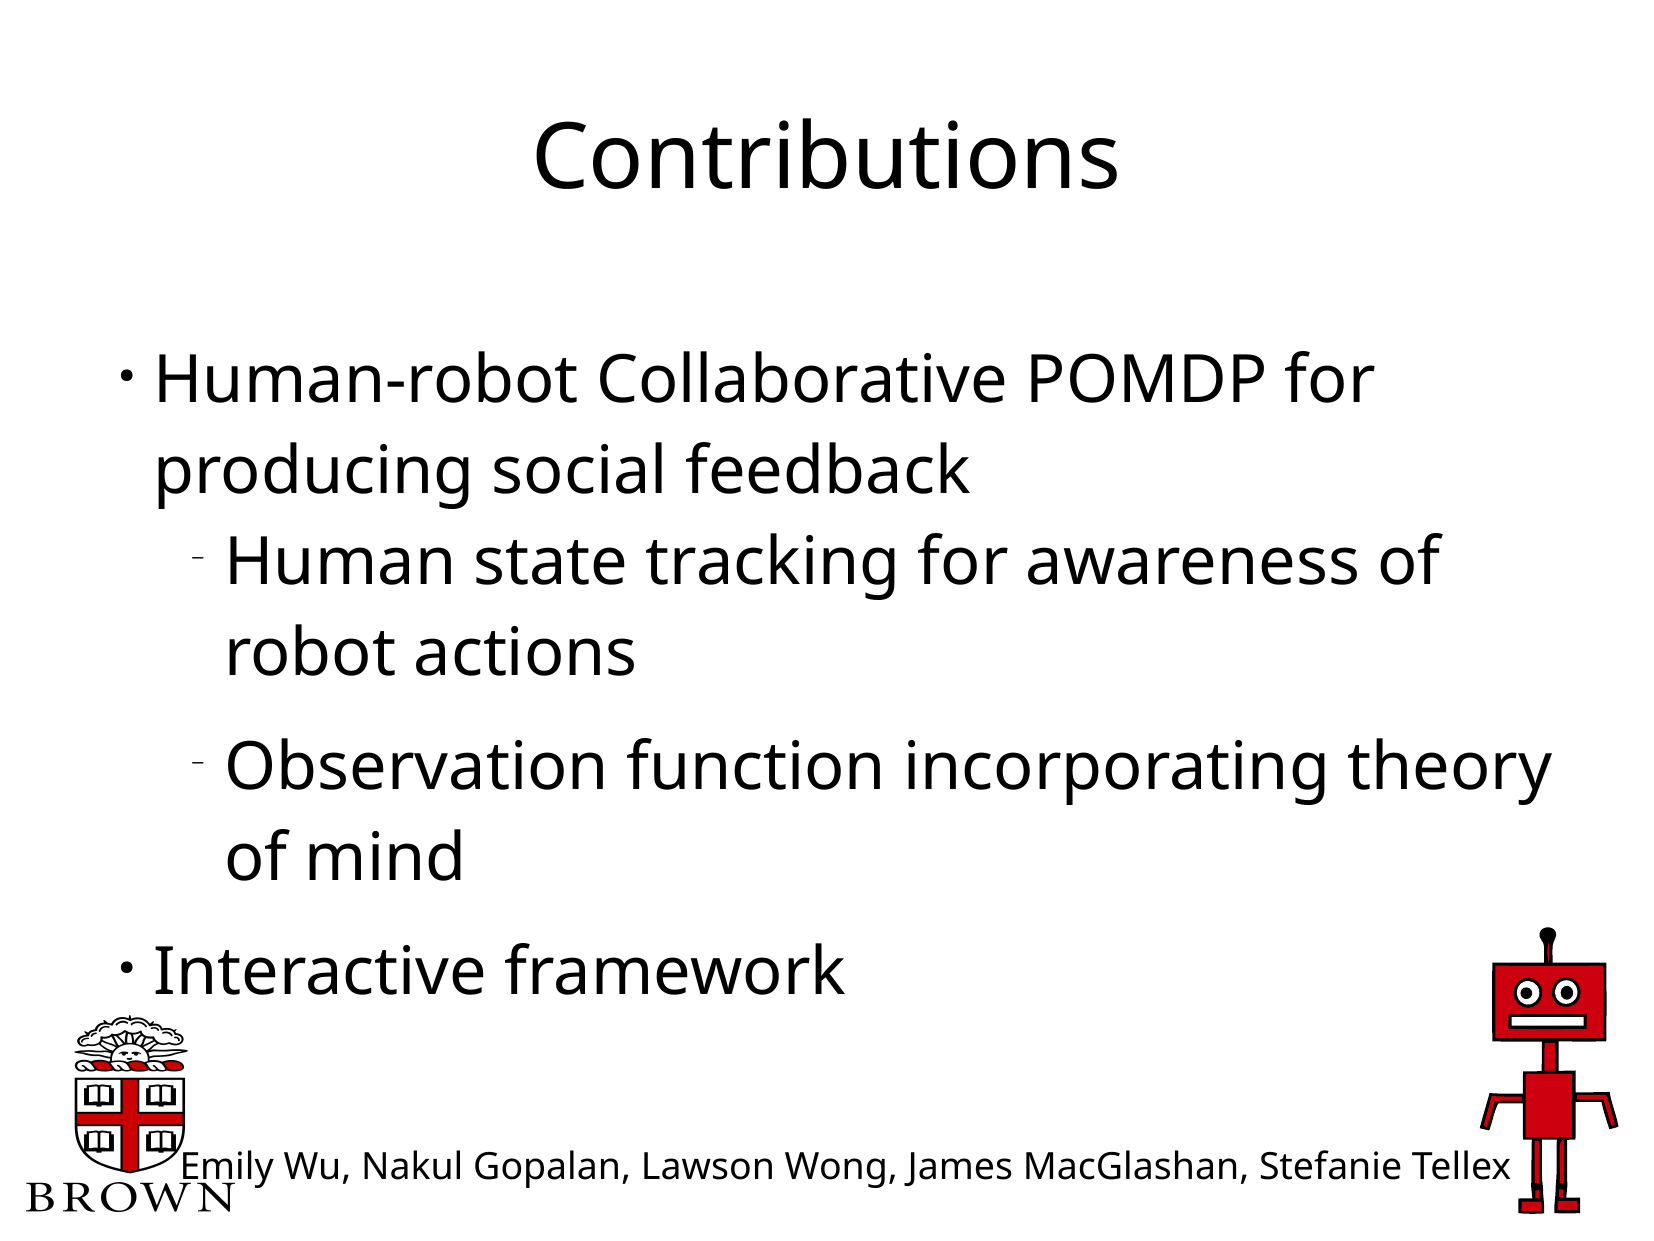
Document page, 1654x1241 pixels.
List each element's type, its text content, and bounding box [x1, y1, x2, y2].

title Contributions [82, 49, 1571, 257]
list Human-robot Collaborative POMDP for producing social feedback Human state tracking for awareness of robot actions Observation function incorporating theory of mind Interactive framework [82, 331, 1571, 1051]
text_box Emily Wu, Nakul Gopalan, Lawson Wong, James MacGlashan, Stefanie Tellex [101, 1070, 1591, 1241]
picture [1478, 926, 1629, 1216]
picture [26, 1015, 235, 1212]
